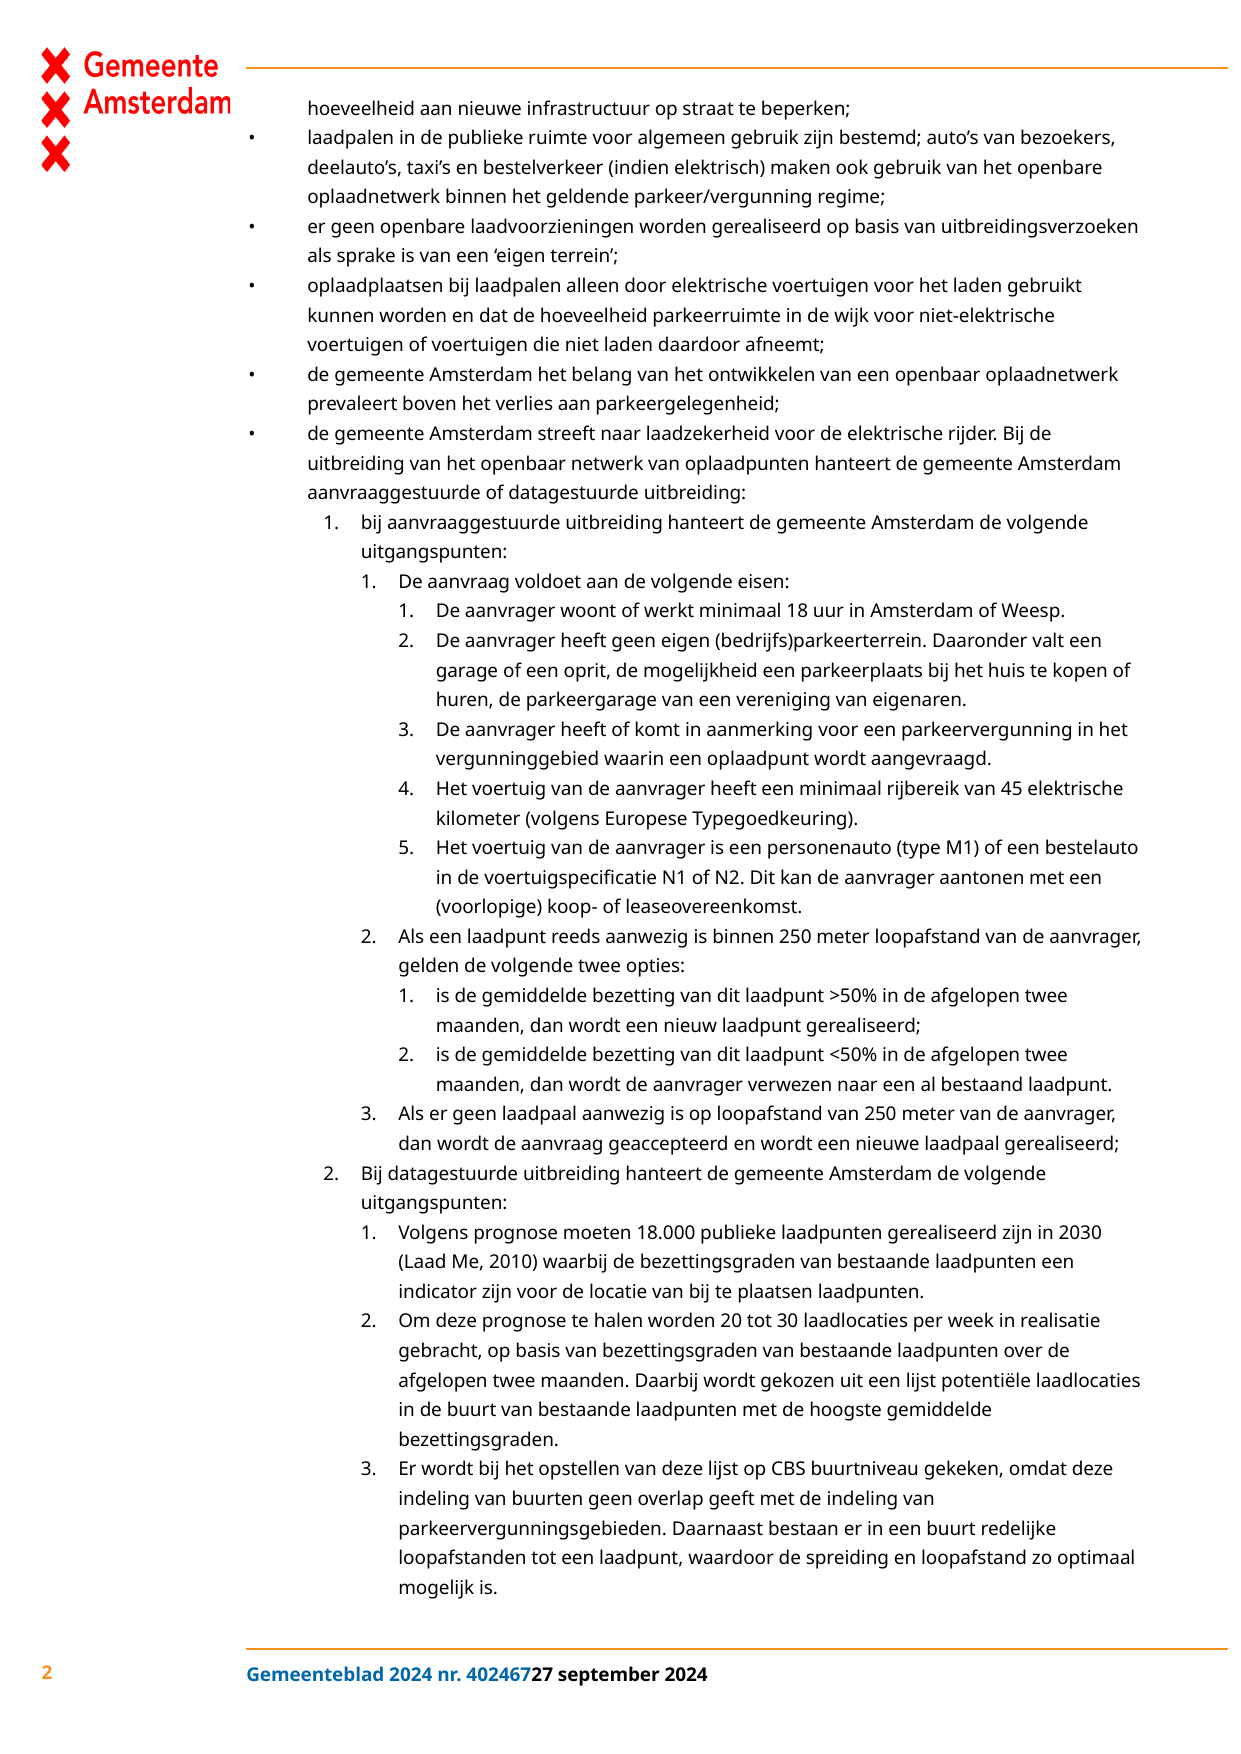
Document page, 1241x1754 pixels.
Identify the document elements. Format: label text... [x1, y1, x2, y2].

list er geen openbare laadvoorzieningen worden gerealiseerd op basis van uitbreidingsverzoeken als sprake is van een ‘eigen terrein’; [248, 213, 1152, 268]
list is de gemiddelde bezetting van dit laadpunt <50% in de afgelopen twee maanden, dan wordt de aanvrager verwezen naar een al bestaand laadpunt. [398, 1041, 1152, 1097]
list oplaadplaatsen bij laadpalen alleen door elektrische voertuigen voor het laden gebruikt kunnen worden en dat de hoeveelheid parkeerruimte in de wijk voor niet-elektrische voertuigen of voertuigen die niet laden daardoor afneemt; [248, 272, 1152, 357]
list De aanvrager heeft geen eigen (bedrijfs)parkeerterrein. Daaronder valt een garage of een oprit, de mogelijkheid een parkeerplaats bij het huis te kopen of huren, de parkeergarage van een vereniging van eigenaren. [398, 627, 1152, 712]
list hoeveelheid aan nieuwe infrastructuur op straat te beperken; [248, 95, 1152, 121]
list is de gemiddelde bezetting van dit laadpunt >50% in de afgelopen twee maanden, dan wordt een nieuw laadpunt gerealiseerd; [398, 982, 1152, 1038]
list Volgens prognose moeten 18.000 publieke laadpunten gerealiseerd zijn in 2030 (Laad Me, 2010) waarbij de bezettingsgraden van bestaande laadpunten een indicator zijn voor de locatie van bij te plaatsen laadpunten. [361, 1219, 1152, 1304]
picture [41, 47, 231, 172]
list Er wordt bij het opstellen van deze lijst op CBS buurtniveau gekeken, omdat deze indeling van buurten geen overlap geeft met de indeling van parkeervergunningsgebieden. Daarnaast bestaan er in een buurt redelijke loopafstanden tot een laadpunt, waardoor de spreiding en loopafstand zo optimaal mogelijk is. [361, 1456, 1152, 1600]
list Als een laadpunt reeds aanwezig is binnen 250 meter loopafstand van de aanvrager, gelden de volgende twee opties: [361, 923, 1152, 978]
list Het voertuig van de aanvrager is een personenauto (type M1) of een bestelauto in de voertuigspecificatie N1 of N2. Dit kan de aanvrager aantonen met een (voorlopige) koop- of leaseovereenkomst. [398, 834, 1152, 919]
list De aanvrager heeft of komt in aanmerking voor een parkeervergunning in het vergunninggebied waarin een oplaadpunt wordt aangevraagd. [398, 716, 1152, 771]
list De aanvraag voldoet aan de volgende eisen: [361, 568, 1152, 594]
list de gemeente Amsterdam streeft naar laadzekerheid voor de elektrische rijder. Bij de uitbreiding van het openbaar netwerk van oplaadpunten hanteert de gemeente Amsterdam aanvraaggestuurde of datagestuurde uitbreiding: [248, 420, 1152, 505]
list Het voertuig van de aanvrager heeft een minimaal rijbereik van 45 elektrische kilometer (volgens Europese Typegoedkeuring). [398, 775, 1152, 831]
list Om deze prognose te halen worden 20 tot 30 laadlocaties per week in realisatie gebracht, op basis van bezettingsgraden van bestaande laadpunten over de afgelopen twee maanden. Daarbij wordt gekozen uit een lijst potentiële laadlocaties in de buurt van bestaande laadpunten met de hoogste gemiddelde bezettingsgraden. [361, 1308, 1152, 1452]
list bij aanvraaggestuurde uitbreiding hanteert de gemeente Amsterdam de volgende uitgangspunten: [323, 509, 1152, 564]
list de gemeente Amsterdam het belang van het ontwikkelen van een openbaar oplaadnetwerk prevaleert boven het verlies aan parkeergelegenheid; [248, 361, 1152, 416]
list Als er geen laadpaal aanwezig is op loopafstand van 250 meter van de aanvrager, dan wordt de aanvraag geaccepteerd en wordt een nieuwe laadpaal gerealiseerd; [361, 1101, 1152, 1156]
list laadpalen in de publieke ruimte voor algemeen gebruik zijn bestemd; auto’s van bezoekers, deelauto’s, taxi’s en bestelverkeer (indien elektrisch) maken ook gebruik van het openbare oplaadnetwerk binnen het geldende parkeer/vergunning regime; [248, 124, 1152, 209]
list De aanvrager woont of werkt minimaal 18 uur in Amsterdam of Weesp. [398, 598, 1152, 623]
list Bij datagestuurde uitbreiding hanteert de gemeente Amsterdam de volgende uitgangspunten: [323, 1160, 1152, 1215]
